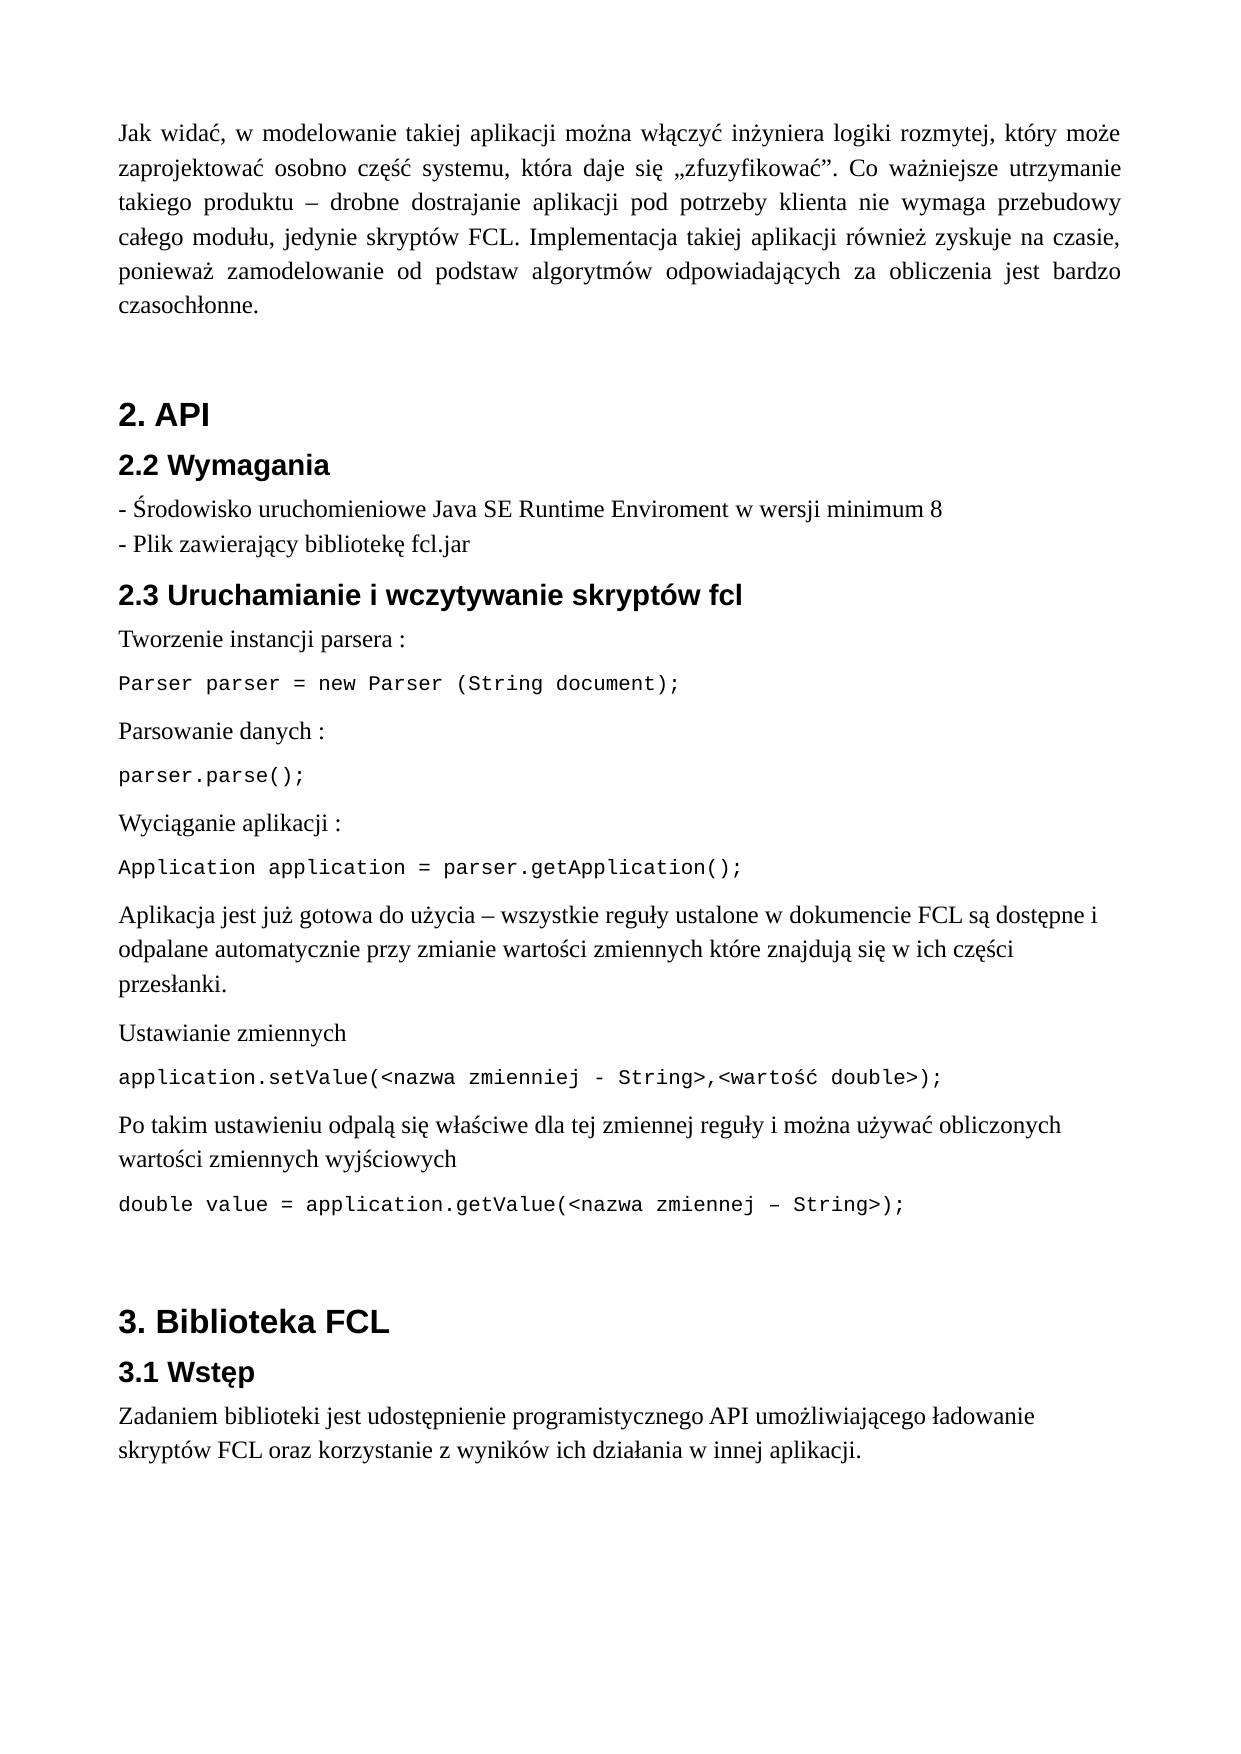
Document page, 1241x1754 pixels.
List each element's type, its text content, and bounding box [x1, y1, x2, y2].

text Application application = parser.getApplication(); [118, 857, 1122, 881]
subtitle 2.2 Wymagania [118, 448, 1122, 482]
text Parsowanie danych : [118, 716, 1122, 745]
subtitle 2. API [118, 395, 1122, 433]
text Jak widać, w modelowanie takiej aplikacji można włączyć inżyniera logiki rozmytej, który może zaprojektować osobno część systemu, która daje się „zfuzyfikować”. Co ważniejsze utrzymanie takiego produktu – drobne dostrajanie aplikacji pod potrzeby klienta nie wymaga przebudowy całego modułu, jedynie skryptów FCL. Implementacja takiej aplikacji również zyskuje na czasie, ponieważ zamodelowanie od podstaw algorytmów odpowiadających za obliczenia jest bardzo czasochłonne. [118, 118, 1122, 319]
text - Środowisko uruchomieniowe Java SE Runtime Enviroment w wersji minimum 8 [118, 494, 1122, 523]
text Ustawianie zmiennych [118, 1018, 1122, 1047]
subtitle 2.3 Uruchamianie i wczytywanie skryptów fcl [118, 578, 1122, 612]
text Aplikacja jest już gotowa do użycia – wszystkie reguły ustalone w dokumencie FCL są dostępne i odpalane automatycznie przy zmianie wartości zmiennych które znajdują się w ich części przesłanki. [118, 900, 1122, 998]
text Zadaniem biblioteki jest udostępnienie programistycznego API umożliwiającego ładowanie skryptów FCL oraz korzystanie z wyników ich działania w innej aplikacji. [118, 1401, 1122, 1464]
text - Plik zawierający bibliotekę fcl.jar [118, 529, 1122, 558]
text Po takim ustawieniu odpalą się właściwe dla tej zmiennej reguły i można używać obliczonych wartości zmiennych wyjściowych [118, 1110, 1122, 1173]
text application.setValue(<nazwa zmienniej - String>,<wartość double>); [118, 1067, 1122, 1091]
text parser.parse(); [118, 765, 1122, 789]
subtitle 3. Biblioteka FCL [118, 1302, 1122, 1340]
text Parser parser = new Parser (String document); [118, 673, 1122, 697]
subtitle 3.1 Wstęp [118, 1355, 1122, 1389]
text Tworzenie instancji parsera : [118, 624, 1122, 653]
text Wyciąganie aplikacji : [118, 808, 1122, 837]
text double value = application.getValue(<nazwa zmiennej – String>); [118, 1194, 1122, 1217]
